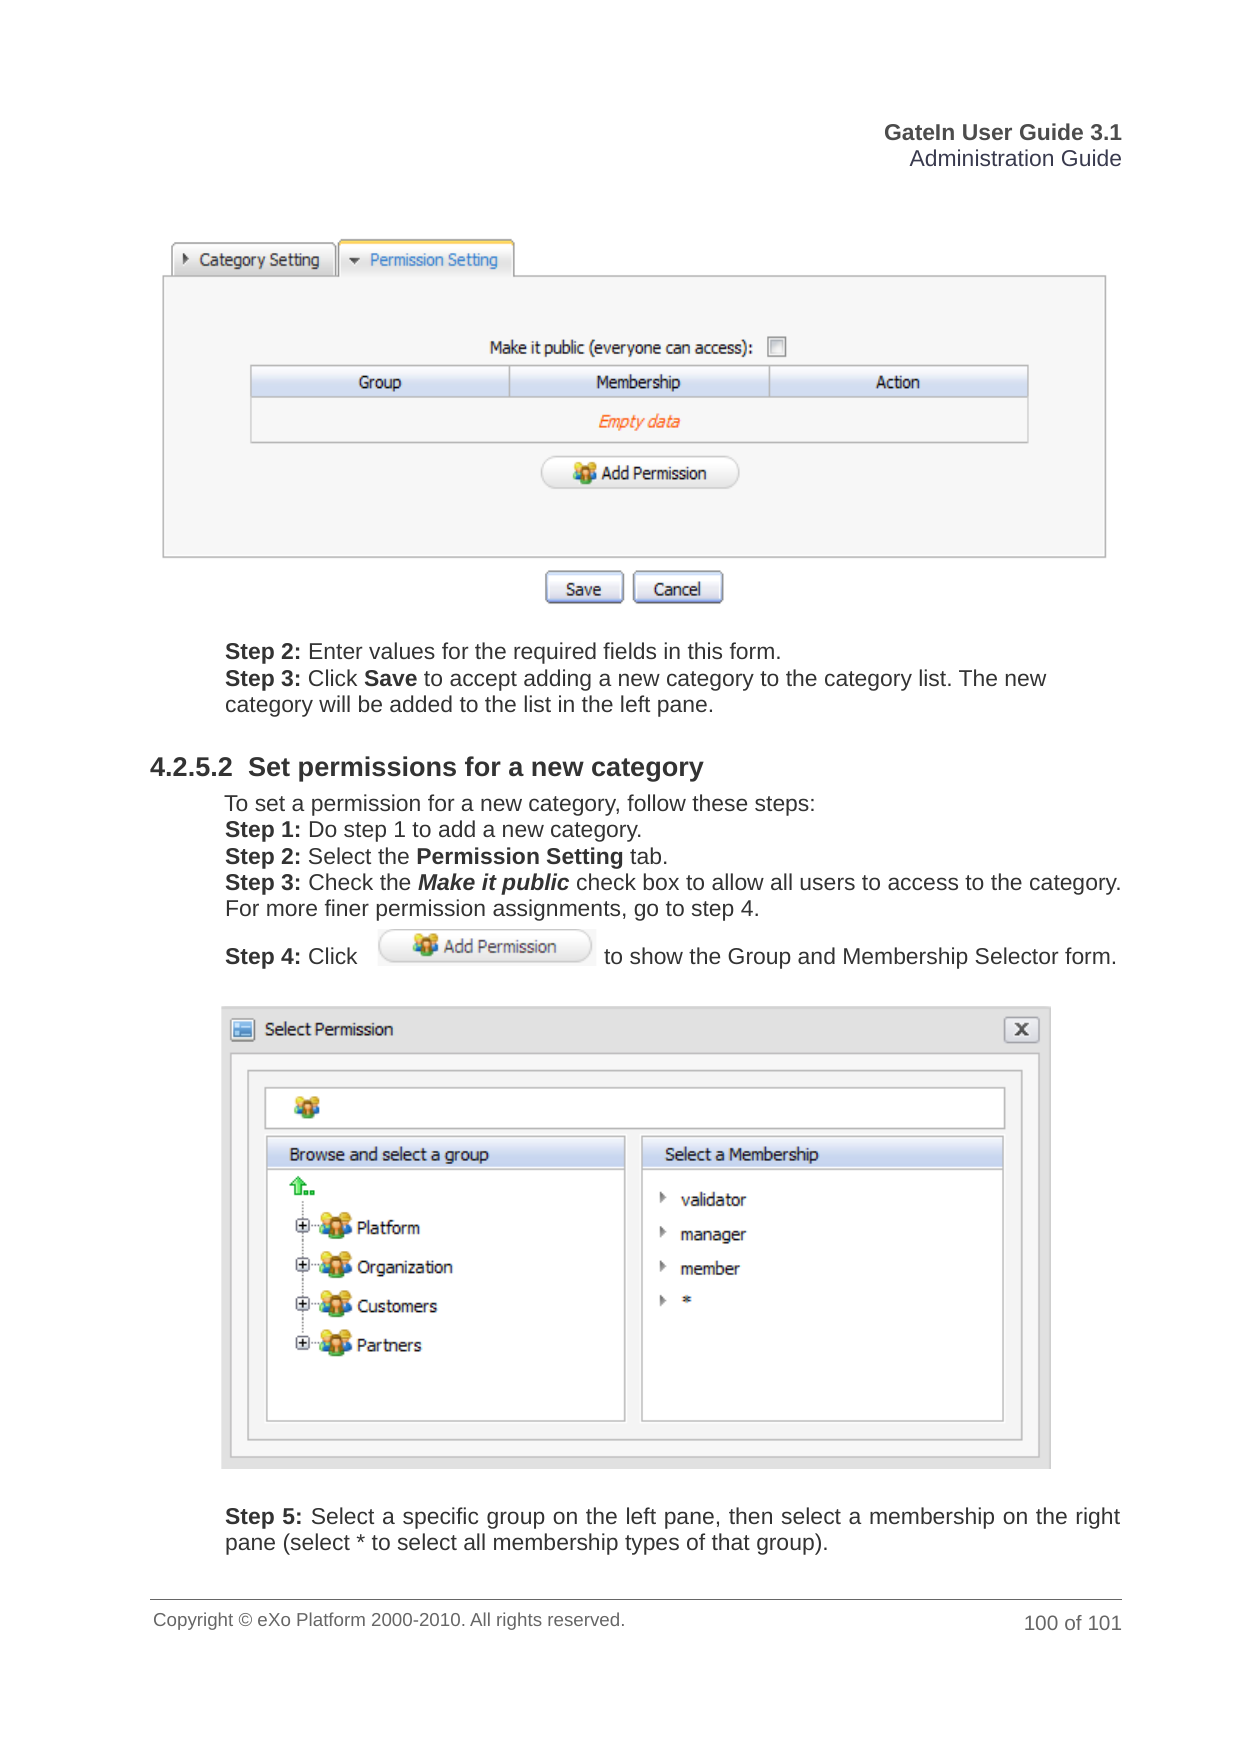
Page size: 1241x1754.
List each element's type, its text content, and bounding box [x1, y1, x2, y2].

picture [377, 929, 597, 966]
subtitle Set permissions for a new category [150, 751, 1122, 782]
list Step 5: Select a specific group on the left pane, then select a membership on the right pane (select * to select all membership types of that group). [187, 1503, 1122, 1556]
picture [154, 231, 1118, 610]
list Step 3: Click Save to accept adding a new category to the category list. The new category will be added to the list in the left pane. [187, 664, 1122, 717]
list Step 4: Click to show the Group and Membership Selector form. [187, 922, 1122, 973]
picture [221, 1006, 1051, 1469]
list Step 2: Select the Permission Setting tab. [187, 843, 1122, 869]
text To set a permission for a new category, follow these steps: [224, 790, 1122, 816]
list Step 3: Check the Make it public check box to allow all users to access to the category. For more finer permission assignments, go to step 4. [187, 869, 1122, 922]
list Step 2: Enter values for the required fields in this form. [187, 638, 1122, 664]
list Step 1: Do step 1 to add a new category. [187, 816, 1122, 843]
